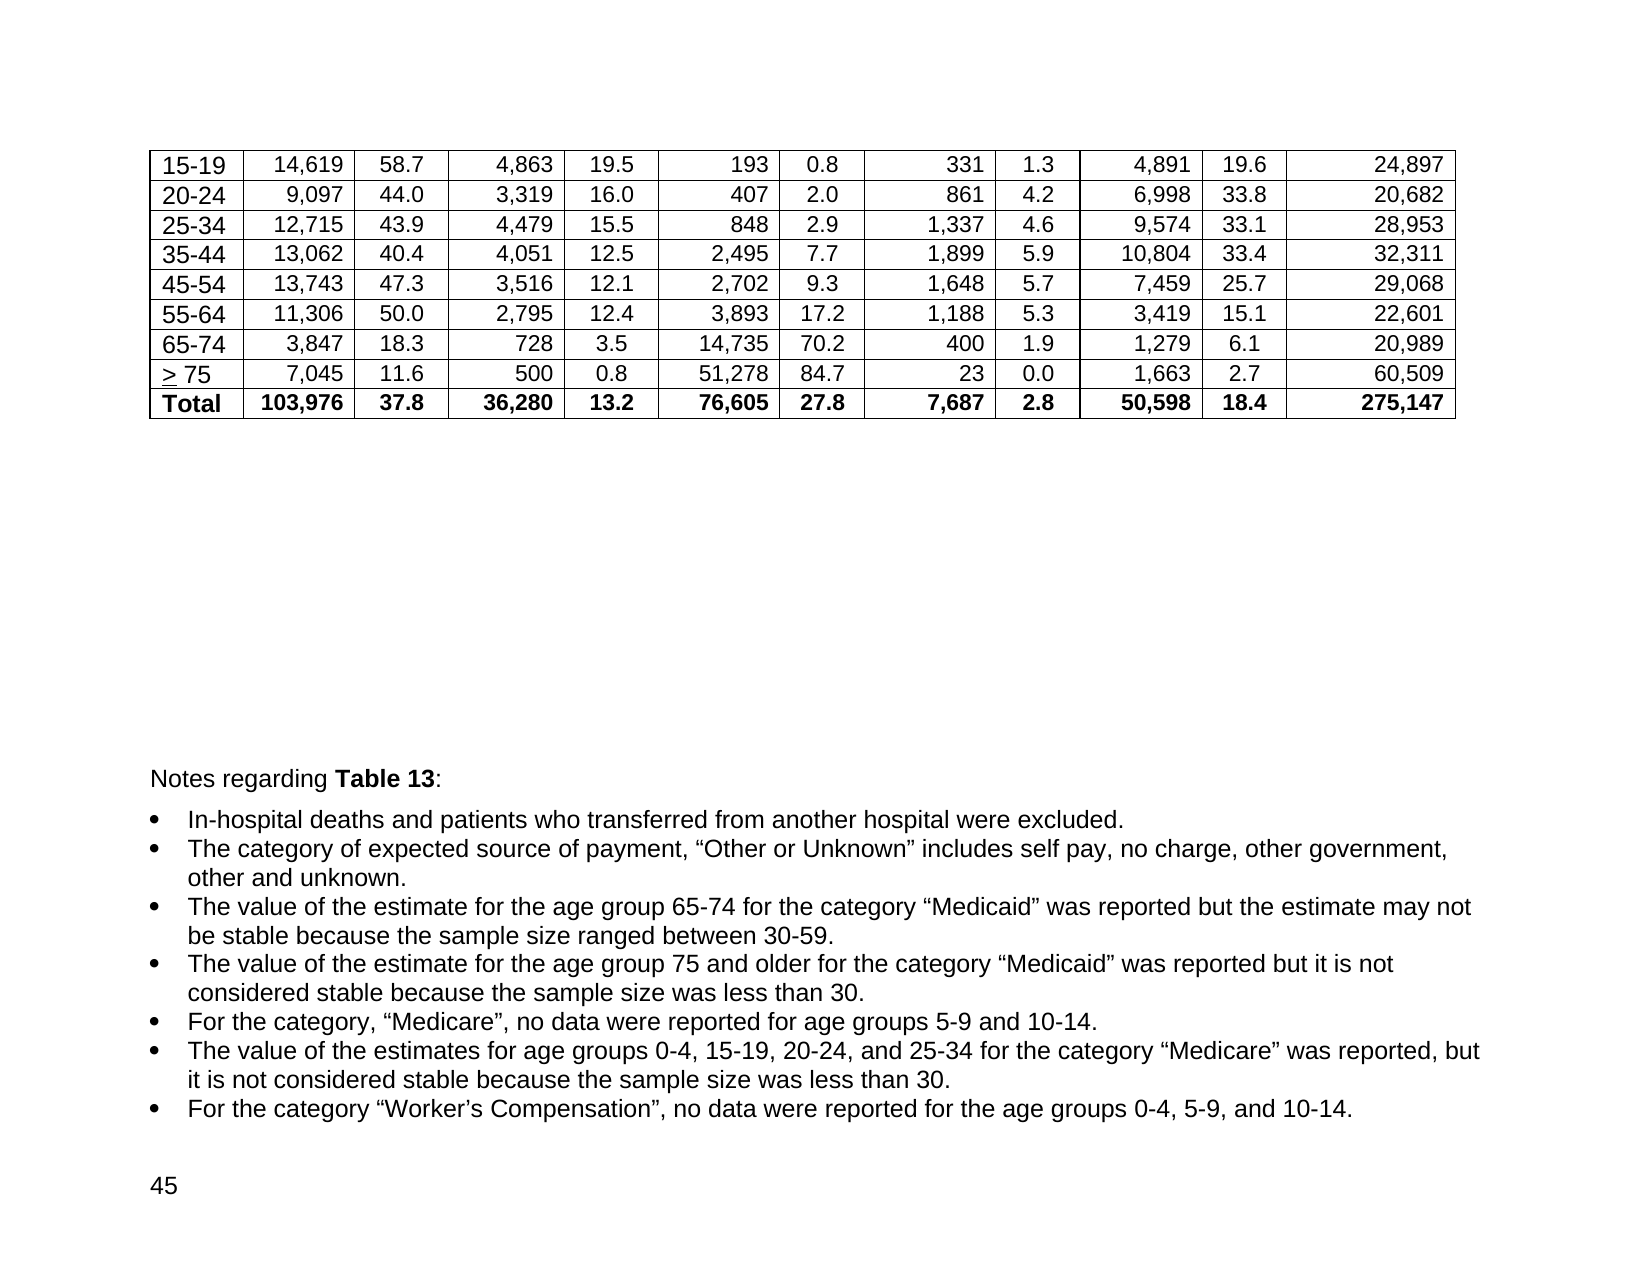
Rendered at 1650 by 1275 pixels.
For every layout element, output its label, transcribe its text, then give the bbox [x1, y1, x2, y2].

table_cell 2.7 [1203, 360, 1286, 388]
table_cell 0.8 [565, 360, 658, 388]
table_cell 13.2 [565, 389, 658, 418]
table_cell 861 [865, 181, 995, 209]
table_cell 15.1 [1203, 300, 1286, 329]
table_cell 33.1 [1203, 211, 1286, 239]
table_cell 5.9 [996, 240, 1079, 269]
table_cell 4,479 [449, 211, 564, 239]
list The category of expected source of payment, “Other or Unknown” includes self pay, no charge, other government, other and unknown. [150, 834, 1500, 892]
table_cell 5.7 [996, 270, 1079, 299]
table_cell 14,619 [244, 151, 354, 180]
table_cell 19.6 [1203, 151, 1286, 180]
table_cell 27.8 [780, 389, 864, 418]
table_cell 500 [449, 360, 564, 388]
table_cell 36,280 [449, 389, 564, 418]
table_cell 50,598 [1081, 389, 1202, 418]
table_cell 3,893 [659, 300, 779, 329]
table_cell 6,998 [1081, 181, 1202, 209]
table_cell 3.5 [565, 330, 658, 358]
table_cell 47.3 [355, 270, 448, 299]
table_cell 7,687 [865, 389, 995, 418]
table_cell 1,279 [1081, 330, 1202, 358]
table_cell 1,663 [1081, 360, 1202, 388]
table_cell 331 [865, 151, 995, 180]
table_cell 2.9 [780, 211, 864, 239]
table_cell 44.0 [355, 181, 448, 209]
table_cell 4,891 [1081, 151, 1202, 180]
table_cell 32,311 [1287, 240, 1455, 269]
table_cell 7.7 [780, 240, 864, 269]
table_cell 4,863 [449, 151, 564, 180]
table_cell 15-19 [151, 151, 243, 180]
table_cell 12.4 [565, 300, 658, 329]
table_cell 84.7 [780, 360, 864, 388]
list For the category, “Medicare”, no data were reported for age groups 5-9 and 10-14. [150, 1007, 1500, 1036]
list The value of the estimate for the age group 75 and older for the category “Medicaid” was reported but it is not considered stable because the sample size was less than 30. [150, 949, 1500, 1007]
table_cell 37.8 [355, 389, 448, 418]
table_cell 3,319 [449, 181, 564, 209]
table_cell 9,097 [244, 181, 354, 209]
table_cell 20,682 [1287, 181, 1455, 209]
table_cell 28,953 [1287, 211, 1455, 239]
table_cell 33.4 [1203, 240, 1286, 269]
list The value of the estimates for age groups 0-4, 15-19, 20-24, and 25-34 for the category “Medicare” was reported, but it is not considered stable because the sample size was less than 30. [150, 1036, 1500, 1093]
table_cell 18.4 [1203, 389, 1286, 418]
table_cell 728 [449, 330, 564, 358]
table_cell 1,188 [865, 300, 995, 329]
table_cell 4,051 [449, 240, 564, 269]
table_cell 7,459 [1081, 270, 1202, 299]
table_cell 3,847 [244, 330, 354, 358]
table_cell 25.7 [1203, 270, 1286, 299]
table_cell 3,516 [449, 270, 564, 299]
table_cell 2,495 [659, 240, 779, 269]
table_cell 50.0 [355, 300, 448, 329]
table_cell 76,605 [659, 389, 779, 418]
table_cell 1.9 [996, 330, 1079, 358]
table_cell 12.1 [565, 270, 658, 299]
table_cell 33.8 [1203, 181, 1286, 209]
table_cell 13,743 [244, 270, 354, 299]
table_cell 20-24 [151, 181, 243, 209]
table_cell 4.2 [996, 181, 1079, 209]
table_cell 22,601 [1287, 300, 1455, 329]
table_cell 3,419 [1081, 300, 1202, 329]
text Notes regarding Table 13: [150, 764, 1500, 793]
table_cell 11,306 [244, 300, 354, 329]
table_cell 12.5 [565, 240, 658, 269]
table_cell 45-54 [151, 270, 243, 299]
table_cell 2.0 [780, 181, 864, 209]
table_cell 16.0 [565, 181, 658, 209]
table_cell 9.3 [780, 270, 864, 299]
table_cell 20,989 [1287, 330, 1455, 358]
table_cell 1,337 [865, 211, 995, 239]
table_cell 24,897 [1287, 151, 1455, 180]
table_cell 55-64 [151, 300, 243, 329]
table_cell 18.3 [355, 330, 448, 358]
table_cell 1,648 [865, 270, 995, 299]
table_cell 1,899 [865, 240, 995, 269]
table_cell 193 [659, 151, 779, 180]
table_cell 10,804 [1081, 240, 1202, 269]
table_cell 1.3 [996, 151, 1079, 180]
table_cell 58.7 [355, 151, 448, 180]
list The value of the estimate for the age group 65-74 for the category “Medicaid” was reported but the estimate may not be stable because the sample size ranged between 30-59. [150, 892, 1500, 949]
table_cell 25-34 [151, 211, 243, 239]
table_cell 17.2 [780, 300, 864, 329]
table_cell 0.0 [996, 360, 1079, 388]
table_cell 2,795 [449, 300, 564, 329]
table_cell 15.5 [565, 211, 658, 239]
table_cell 13,062 [244, 240, 354, 269]
list In-hospital deaths and patients who transferred from another hospital were excluded. [150, 805, 1500, 834]
table_cell 51,278 [659, 360, 779, 388]
table_cell 19.5 [565, 151, 658, 180]
table_cell 5.3 [996, 300, 1079, 329]
table_cell 9,574 [1081, 211, 1202, 239]
table_cell 848 [659, 211, 779, 239]
table_cell 60,509 [1287, 360, 1455, 388]
table_cell 400 [865, 330, 995, 358]
table_cell 7,045 [244, 360, 354, 388]
table_cell 70.2 [780, 330, 864, 358]
table_cell Total [151, 389, 243, 418]
table_cell 6.1 [1203, 330, 1286, 358]
table_cell 12,715 [244, 211, 354, 239]
table_cell 14,735 [659, 330, 779, 358]
table_cell > 75 [151, 360, 243, 388]
table_cell 43.9 [355, 211, 448, 239]
table_cell 2,702 [659, 270, 779, 299]
table_cell 40.4 [355, 240, 448, 269]
table_cell 407 [659, 181, 779, 209]
table_cell 29,068 [1287, 270, 1455, 299]
table_cell 11.6 [355, 360, 448, 388]
table_cell 65-74 [151, 330, 243, 358]
list For the category “Worker’s Compensation”, no data were reported for the age groups 0-4, 5-9, and 10-14. [150, 1093, 1500, 1122]
table_cell 0.8 [780, 151, 864, 180]
table_cell 2.8 [996, 389, 1079, 418]
table_cell 4.6 [996, 211, 1079, 239]
table_cell 103,976 [244, 389, 354, 418]
table_cell 35-44 [151, 240, 243, 269]
table_cell 275,147 [1287, 389, 1455, 418]
table_cell 23 [865, 360, 995, 388]
